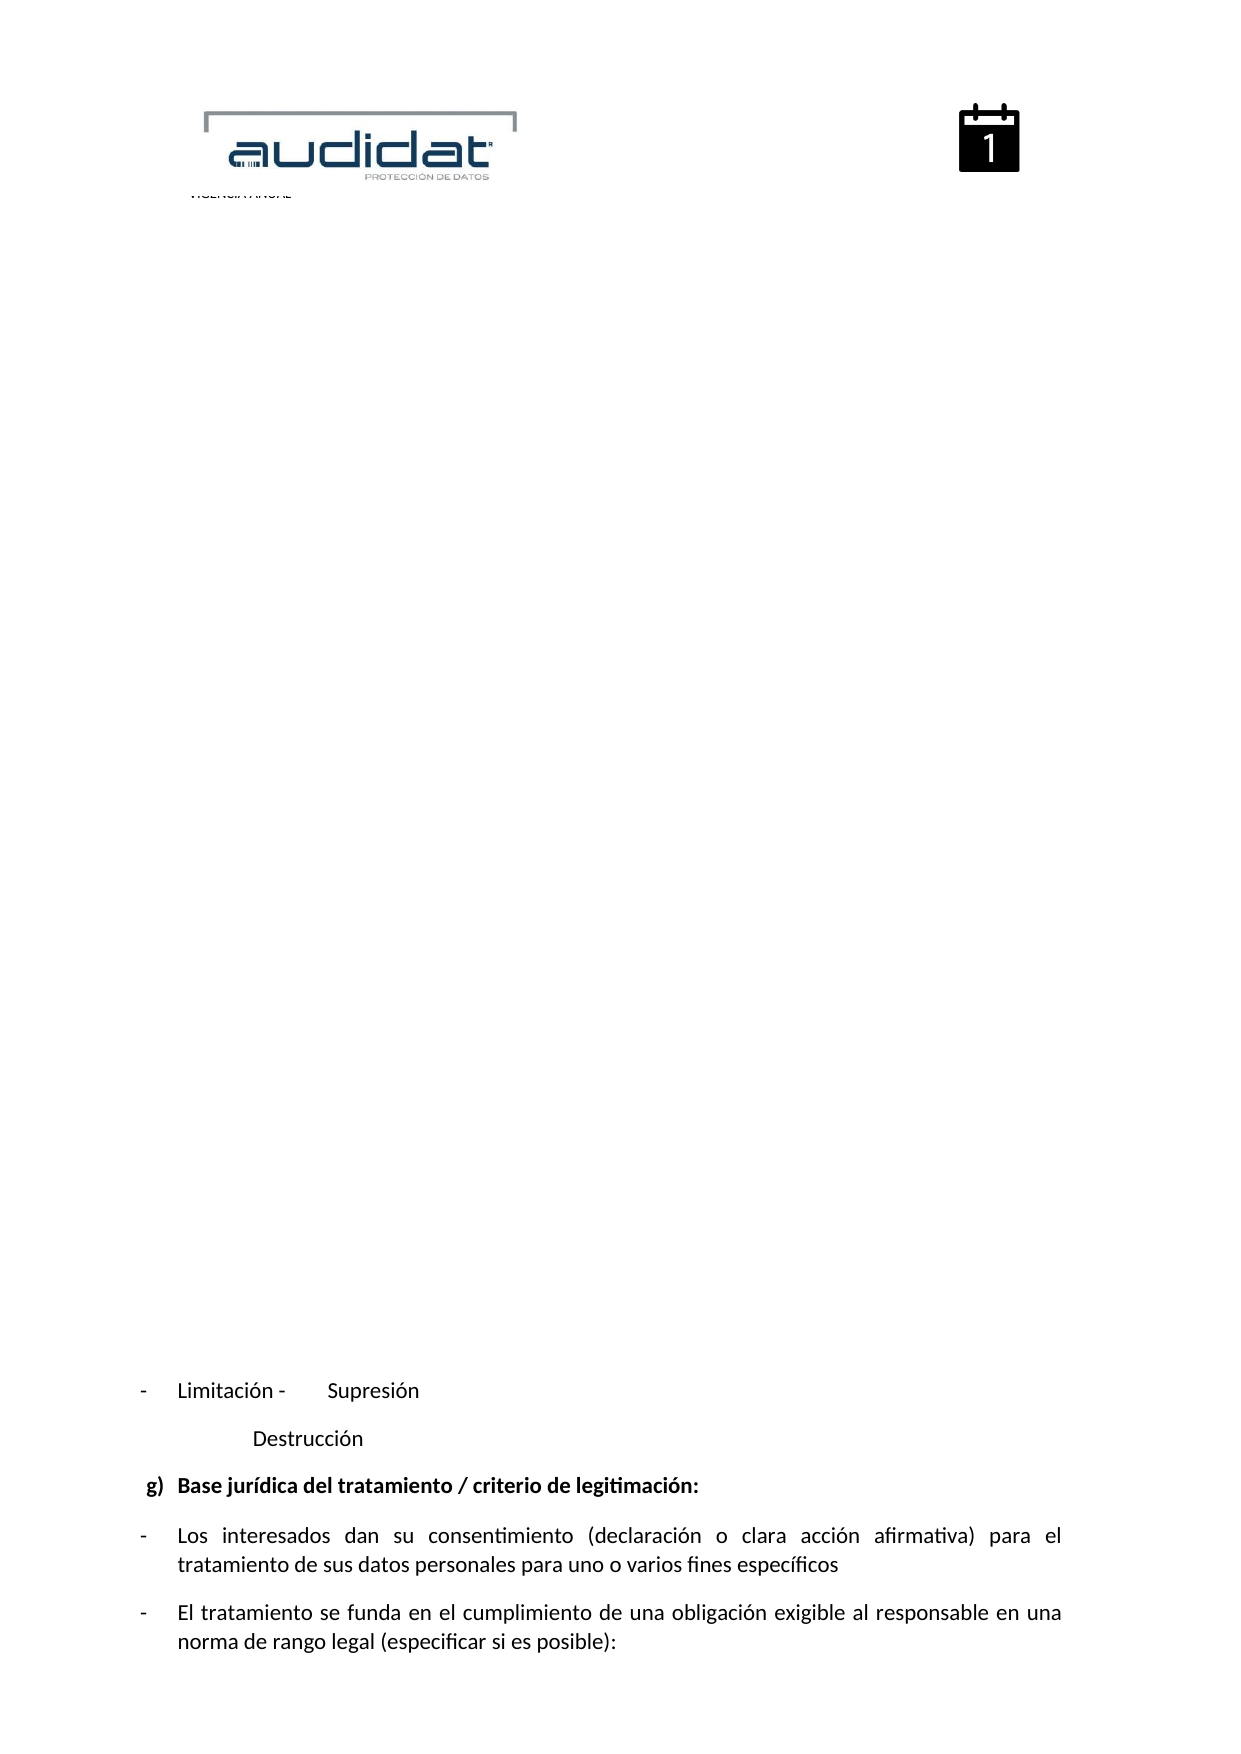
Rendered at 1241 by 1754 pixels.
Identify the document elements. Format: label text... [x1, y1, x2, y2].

list Base jurídica del tratamiento / criterio de legitimación: [146, 1472, 1063, 1499]
text Destrucción [253, 1424, 1063, 1452]
list El tratamiento se funda en el cumplimiento de una obligación exigible al responsable en una norma de rango legal (especificar si es posible): [140, 1598, 1063, 1655]
list Limitación - Supresión [140, 1376, 1063, 1404]
list Los interesados dan su consentimiento (declaración o clara acción afirmativa) para el tratamiento de sus datos personales para uno o varios fines específicos [140, 1522, 1063, 1578]
